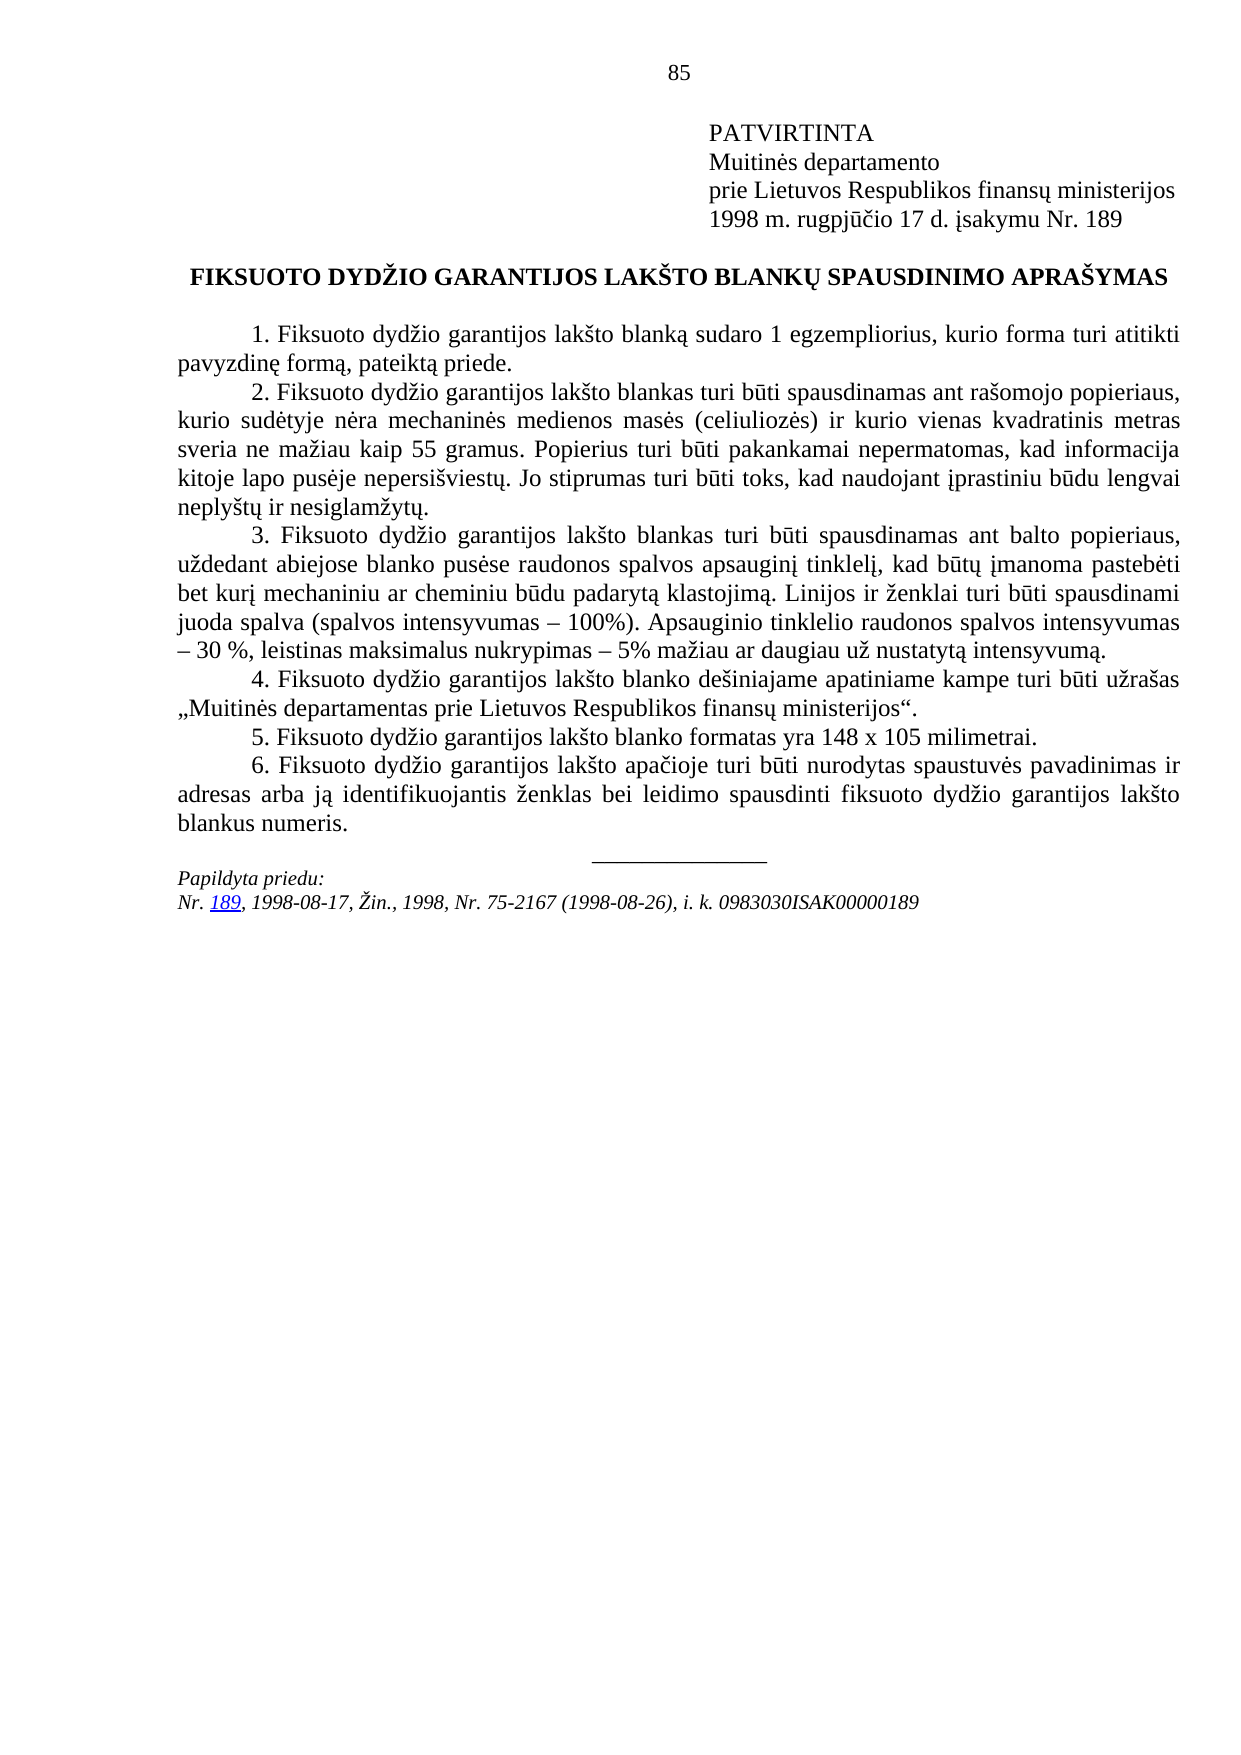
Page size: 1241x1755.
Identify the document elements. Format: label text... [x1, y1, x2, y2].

text 6. Fiksuoto dydžio garantijos lakšto apačioje turi būti nurodytas spaustuvės pavadinimas ir adresas arba ją identifikuojantis ženklas bei leidimo spausdinti fiksuoto dydžio garantijos lakšto blankus numeris. [177, 751, 1181, 837]
text Muitinės departamento [177, 147, 1181, 176]
text 5. Fiksuoto dydžio garantijos lakšto blanko formatas yra 148 x 105 milimetrai. [177, 722, 1181, 751]
text 2. Fiksuoto dydžio garantijos lakšto blankas turi būti spausdinamas ant rašomojo popieriaus, kurio sudėtyje nėra mechaninės medienos masės (celiuliozės) ir kurio vienas kvadratinis metras sveria ne mažiau kaip 55 gramus. Popierius turi būti pakankamai nepermatomas, kad informacija kitoje lapo pusėje nepersišviestų. Jo stiprumas turi būti toks, kad naudojant įprastiniu būdu lengvai neplyštų ir nesiglamžytų. [177, 377, 1181, 521]
text 1998 m. rugpjūčio 17 d. įsakymu Nr. 189 [177, 204, 1181, 233]
text FIKSUOTO DYDŽIO GARANTIJOS LAKŠTO BLANKŲ SPAUSDINIMO APRAŠYMAS [177, 262, 1181, 291]
text PATVIRTINTA [709, 118, 1181, 147]
text 4. Fiksuoto dydžio garantijos lakšto blanko dešiniajame apatiniame kampe turi būti užrašas „Muitinės departamentas prie Lietuvos Respublikos finansų ministerijos“. [177, 664, 1181, 722]
text 1. Fiksuoto dydžio garantijos lakšto blanką sudaro 1 egzempliorius, kurio forma turi atitikti pavyzdinę formą, pateiktą priede. [177, 319, 1181, 377]
text Nr. 189, 1998-08-17, Žin., 1998, Nr. 75-2167 (1998-08-26), i. k. 0983030ISAK00000189 [177, 890, 1181, 914]
text prie Lietuvos Respublikos finansų ministerijos [177, 176, 1181, 204]
text ______________ [177, 837, 1181, 866]
text 3. Fiksuoto dydžio garantijos lakšto blankas turi būti spausdinamas ant balto popieriaus, uždedant abiejose blanko pusėse raudonos spalvos apsauginį tinklelį, kad būtų įmanoma pastebėti bet kurį mechaniniu ar cheminiu būdu padarytą klastojimą. Linijos ir ženklai turi būti spausdinami juoda spalva (spalvos intensyvumas – 100%). Apsauginio tinklelio raudonos spalvos intensyvumas – 30 %, leistinas maksimalus nukrypimas – 5% mažiau ar daugiau už nustatytą intensyvumą. [177, 521, 1181, 664]
text Papildyta priedu: [177, 866, 1181, 890]
